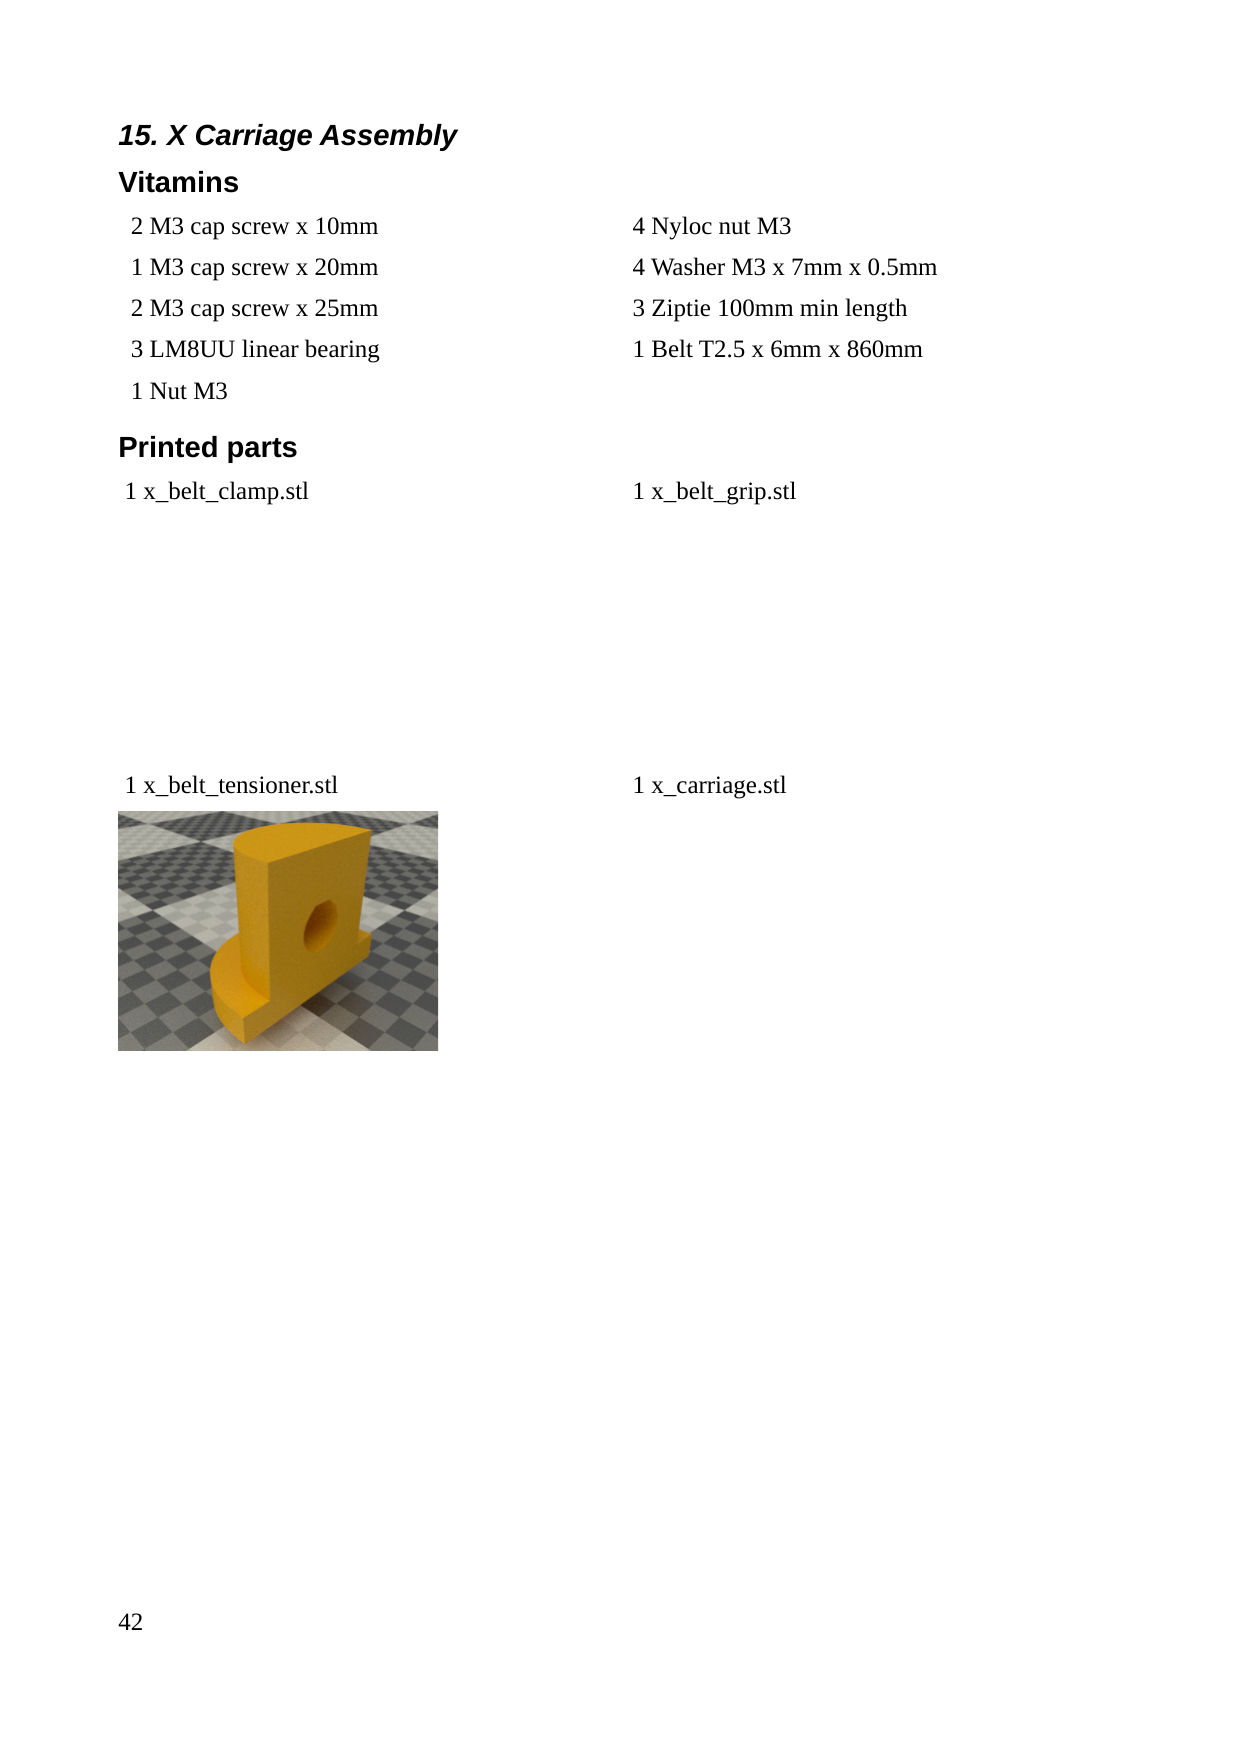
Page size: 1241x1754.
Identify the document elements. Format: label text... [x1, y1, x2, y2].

table_header 1 x_belt_clamp.stl [118, 476, 620, 770]
table_header 2 M3 cap screw x 10mm 1 M3 cap screw x 20mm 2 M3 cap screw x 25mm 3 LM8UU linear bearing 1 Nut M3 [118, 211, 620, 417]
table_header 4 Nyloc nut M3 4 Washer M3 x 7mm x 0.5mm 3 Ziptie 100mm min length 1 Belt T2.5 x 6mm x 860mm [620, 211, 1122, 417]
subtitle Vitamins [118, 165, 1122, 199]
subtitle X Carriage Assembly [118, 118, 1122, 152]
picture [118, 811, 439, 1051]
table_header 1 x_belt_grip.stl [620, 476, 1122, 770]
subtitle Printed parts [118, 431, 1122, 464]
table_cell 1 x_carriage.stl [620, 770, 1122, 1063]
table_cell 1 x_belt_tensioner.stl [118, 770, 620, 1063]
